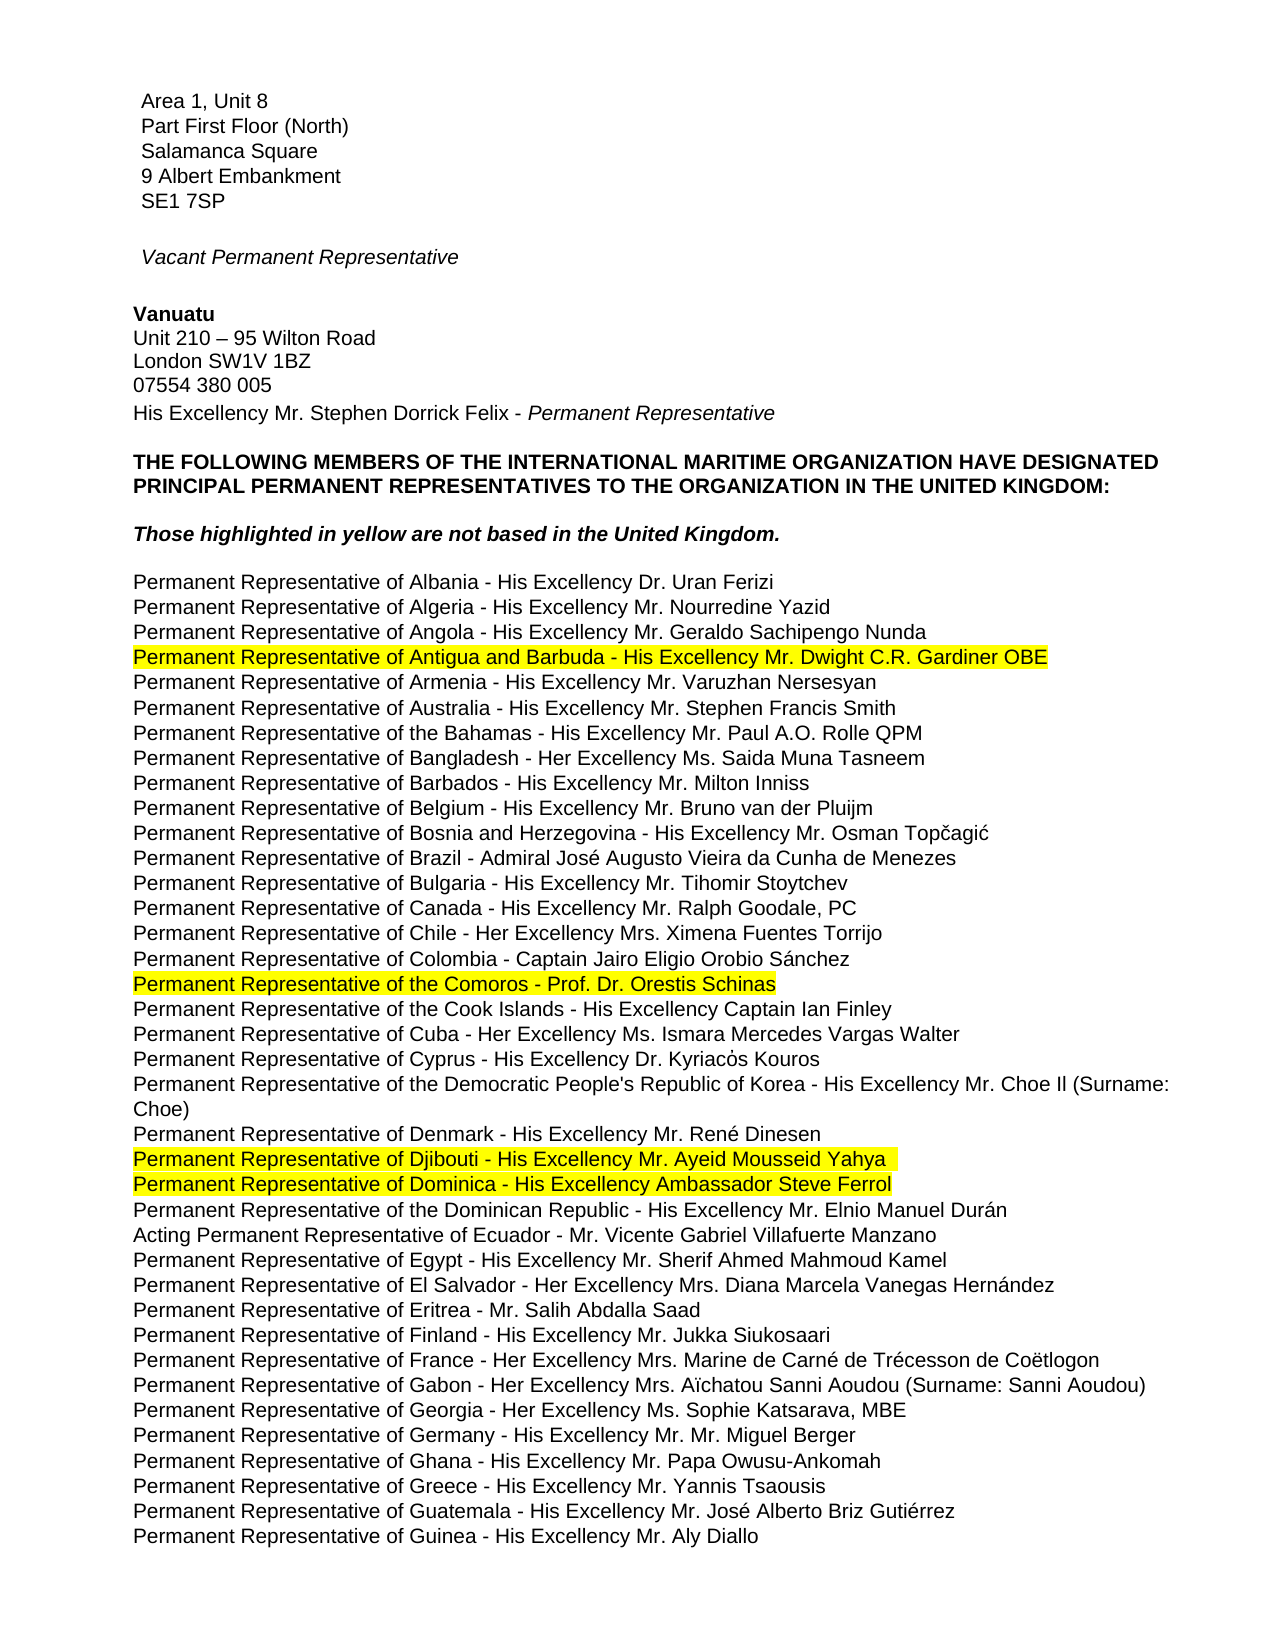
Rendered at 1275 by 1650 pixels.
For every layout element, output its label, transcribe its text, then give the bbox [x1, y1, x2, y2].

table_header [656, 81, 1180, 277]
text THE FOLLOWING MEMBERS OF THE INTERNATIONAL MARITIME ORGANIZATION HAVE DESIGNATED PRINCIPAL PERMANENT REPRESENTATIVES TO THE ORGANIZATION IN THE UNITED KINGDOM: [133, 450, 1181, 498]
text His Excellency Mr. Stephen Dorrick Felix - Permanent Representative [133, 397, 1181, 426]
text Unit 210 – 95 Wilton Road [133, 325, 1181, 349]
text 07554 380 005 [133, 373, 1181, 397]
text Permanent Representative of Albania - His Excellency Dr. Uran Ferizi Permanent Representative of Algeria - His Excellency Mr. Nourredine Yazid Permanent Representative of Angola - His Excellency Mr. Geraldo Sachipengo Nunda Permanent Representative of Antigua and Barbuda - His Excellency Mr. Dwight C.R. Gardiner OBE Permanent Representative of Armenia - His Excellency Mr. Varuzhan Nersesyan Permanent Representative of Australia - His Excellency Mr. Stephen Francis Smith Permanent Representative of the Bahamas - His Excellency Mr. Paul A.O. Rolle QPM Permanent Representative of Bangladesh - Her Excellency Ms. Saida Muna Tasneem Permanent Representative of Barbados - His Excellency Mr. Milton Inniss Permanent Representative of Belgium - His Excellency Mr. Bruno van der Pluijm Permanent Representative of Bosnia and Herzegovina - His Excellency Mr. Osman Topčagić Permanent Representative of Brazil - Admiral José Augusto Vieira da Cunha de Menezes Permanent Representative of Bulgaria - His Excellency Mr. Tihomir Stoytchev Permanent Representative of Canada - His Excellency Mr. Ralph Goodale, PC Permanent Representative of Chile - Her Excellency Mrs. Ximena Fuentes Torrijo Permanent Representative of Colombia - Captain Jairo Eligio Orobio Sánchez Permanent Representative of the Comoros - Prof. Dr. Orestis Schinas Permanent Representative of the Cook Islands - His Excellency Captain Ian Finley Permanent Representative of Cuba - Her Excellency Ms. Ismara Mercedes Vargas Walter Permanent Representative of Cyprus - His Excellency Dr. Kyriacὀs Kouros Permanent Representative of the Democratic People's Republic of Korea - His Excellency Mr. Choe Il (Surname: Choe) Permanent Representative of Denmark - His Excellency Mr. René Dinesen Permanent Representative of Djibouti - His Excellency Mr. Ayeid Mousseid Yahya Permanent Representative of Dominica - His Excellency Ambassador Steve Ferrol Permanent Representative of the Dominican Republic - His Excellency Mr. Elnio Manuel Durán Acting Permanent Representative of Ecuador - Mr. Vicente Gabriel Villafuerte Manzano Permanent Representative of Egypt - His Excellency Mr. Sherif Ahmed Mahmoud Kamel Permanent Representative of El Salvador - Her Excellency Mrs. Diana Marcela Vanegas Hernández Permanent Representative of Eritrea - Mr. Salih Abdalla Saad Permanent Representative of Finland - His Excellency Mr. Jukka Siukosaari Permanent Representative of France - Her Excellency Mrs. Marine de Carné de Trécesson de Coëtlogon Permanent Representative of Gabon - Her Excellency Mrs. Aïchatou Sanni Aoudou (Surname: Sanni Aoudou) Permanent Representative of Georgia - Her Excellency Ms. Sophie Katsarava, MBE Permanent Representative of Germany - His Excellency Mr. Mr. Miguel Berger Permanent Representative of Ghana - His Excellency Mr. Papa Owusu-Ankomah Permanent Representative of Greece - His Excellency Mr. Yannis Tsaousis Permanent Representative of Guatemala - His Excellency Mr. José Alberto Briz Gutiérrez Permanent Representative of Guinea - His Excellency Mr. Aly Diallo [133, 570, 1181, 1548]
text London SW1V 1BZ [133, 349, 1181, 373]
table_header Area 1, Unit 8 Part First Floor (North) Salamanca Square 9 Albert Embankment SE1 7SP Vacant Permanent Representative [133, 81, 656, 277]
text Those highlighted in yellow are not based in the United Kingdom. [133, 522, 1181, 546]
text Vanuatu [133, 301, 1181, 325]
